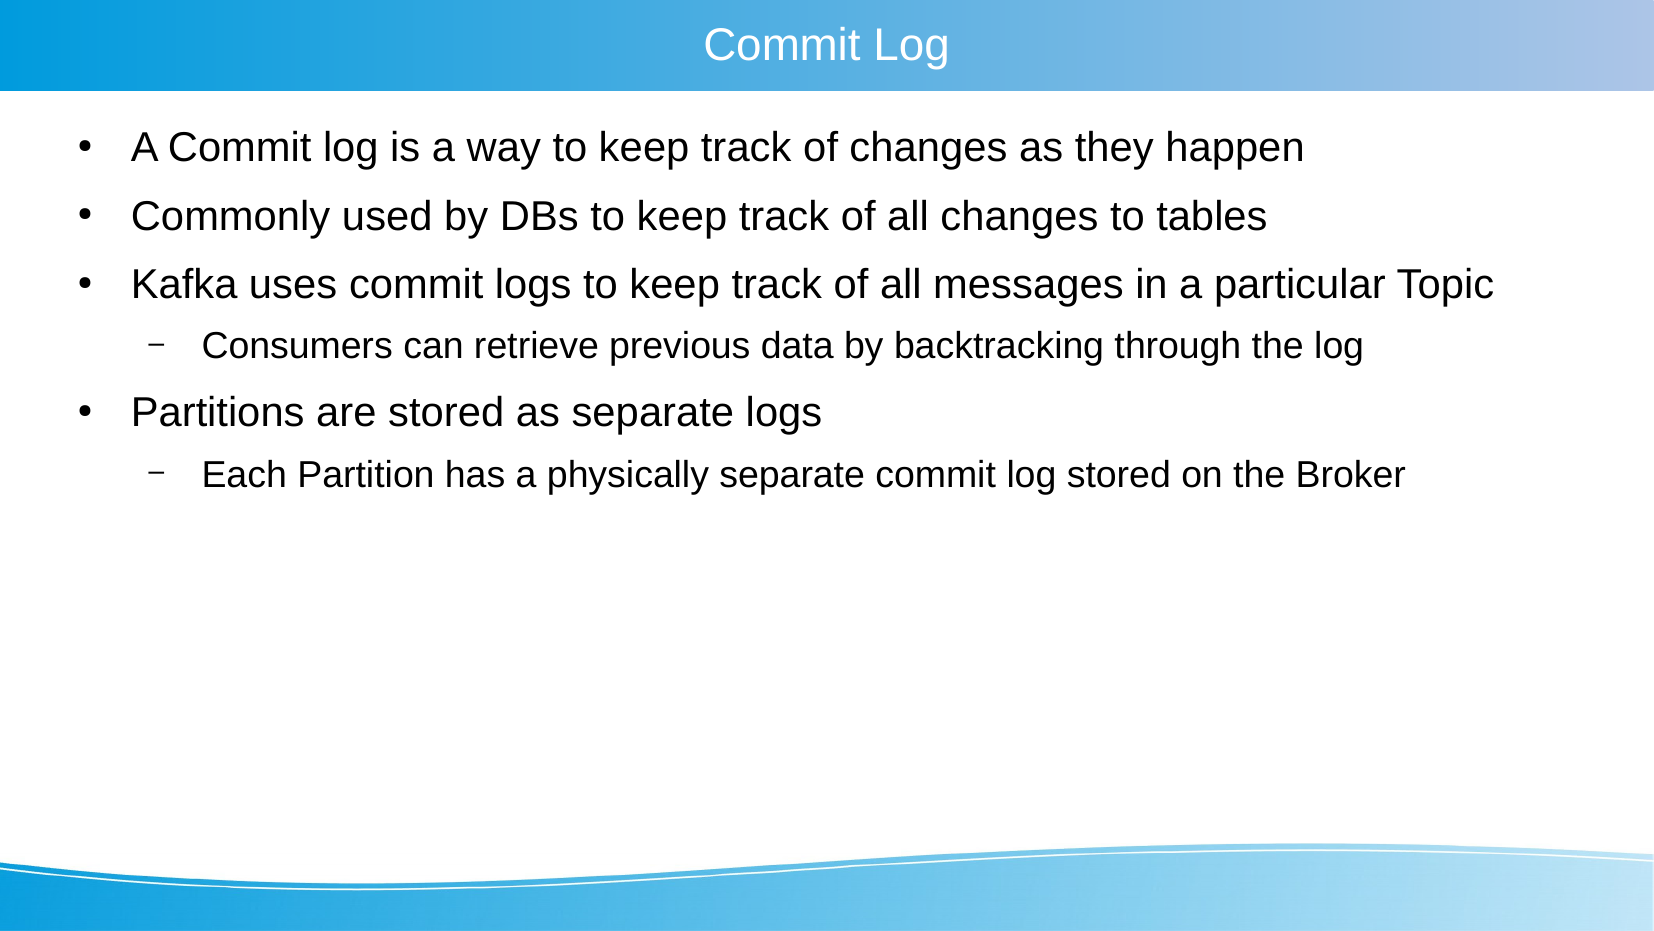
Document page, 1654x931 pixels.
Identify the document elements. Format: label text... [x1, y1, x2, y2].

title Commit Log [82, 5, 1571, 85]
picture [0, 843, 1654, 931]
list A Commit log is a way to keep track of changes as they happen Commonly used by DBs to keep track of all changes to tables Kafka uses commit logs to keep track of all messages in a particular Topic Consumers can retrieve previous data by backtracking through the log Partitions are stored as separate logs Each Partition has a physically separate commit log stored on the Broker [60, 123, 1591, 833]
